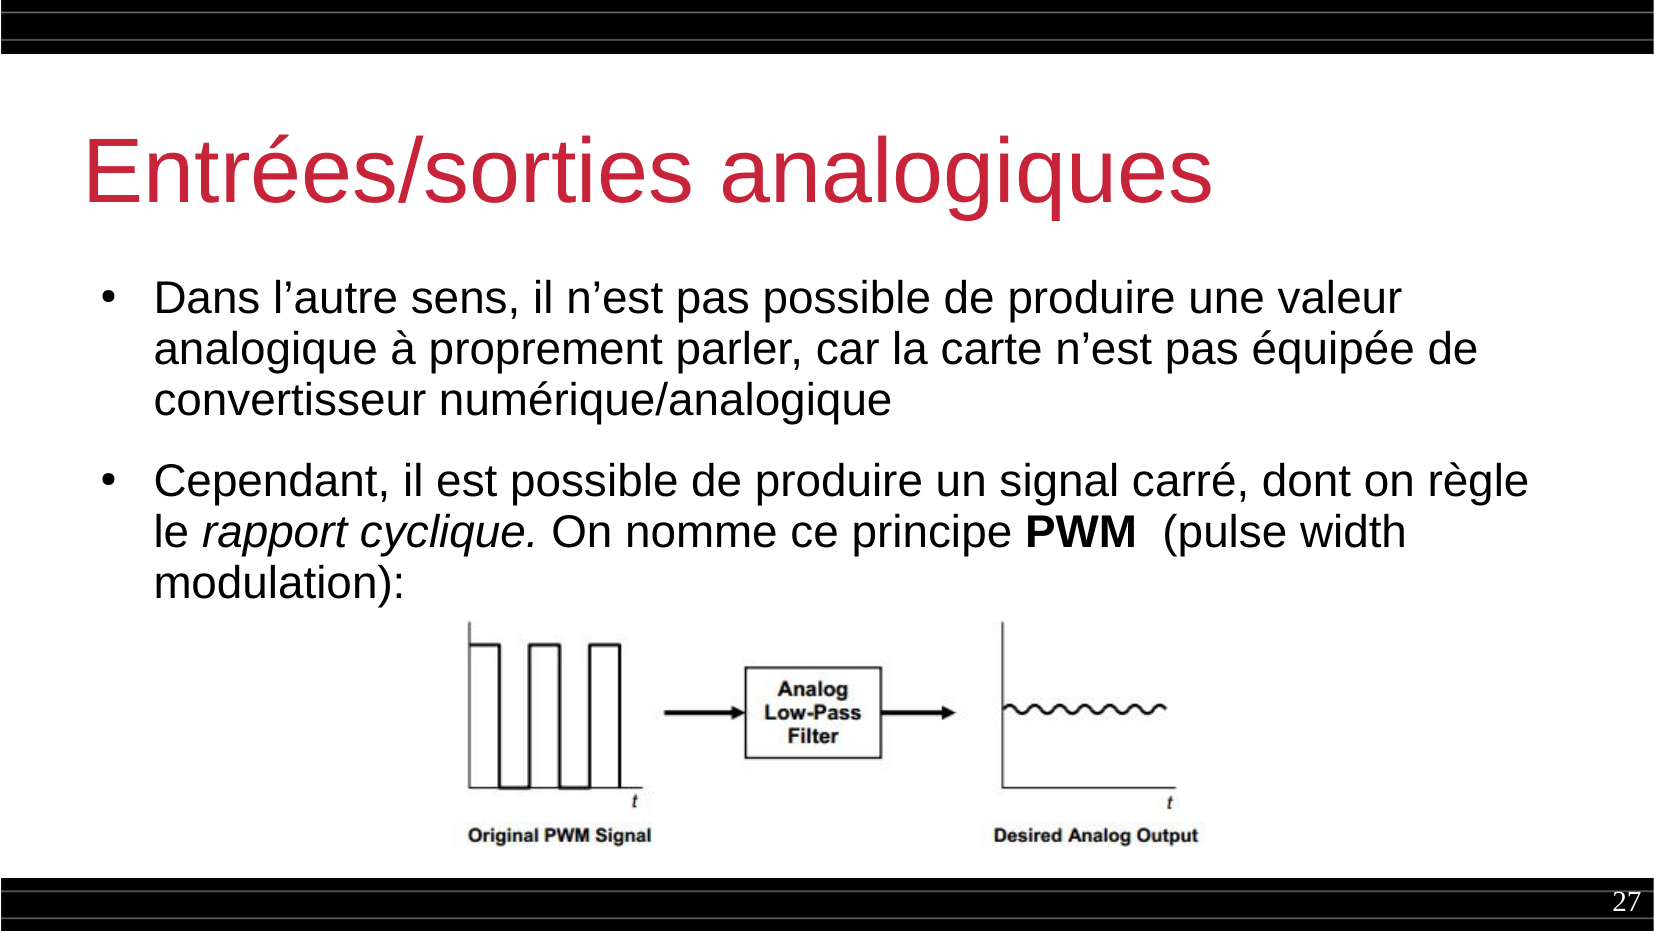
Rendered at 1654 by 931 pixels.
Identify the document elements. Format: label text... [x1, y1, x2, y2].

picture [1, 878, 1654, 931]
picture [404, 596, 1241, 875]
title Entrées/sorties analogiques [82, 92, 1571, 249]
picture [1, 0, 1654, 54]
list Dans l’autre sens, il n’est pas possible de produire une valeur analogique à proprement parler, car la carte n’est pas équipée de convertisseur numérique/analogique Cependant, il est possible de produire un signal carré, dont on règle le rapport cyclique. On nomme ce principe PWM (pulse width modulation): [82, 271, 1571, 758]
